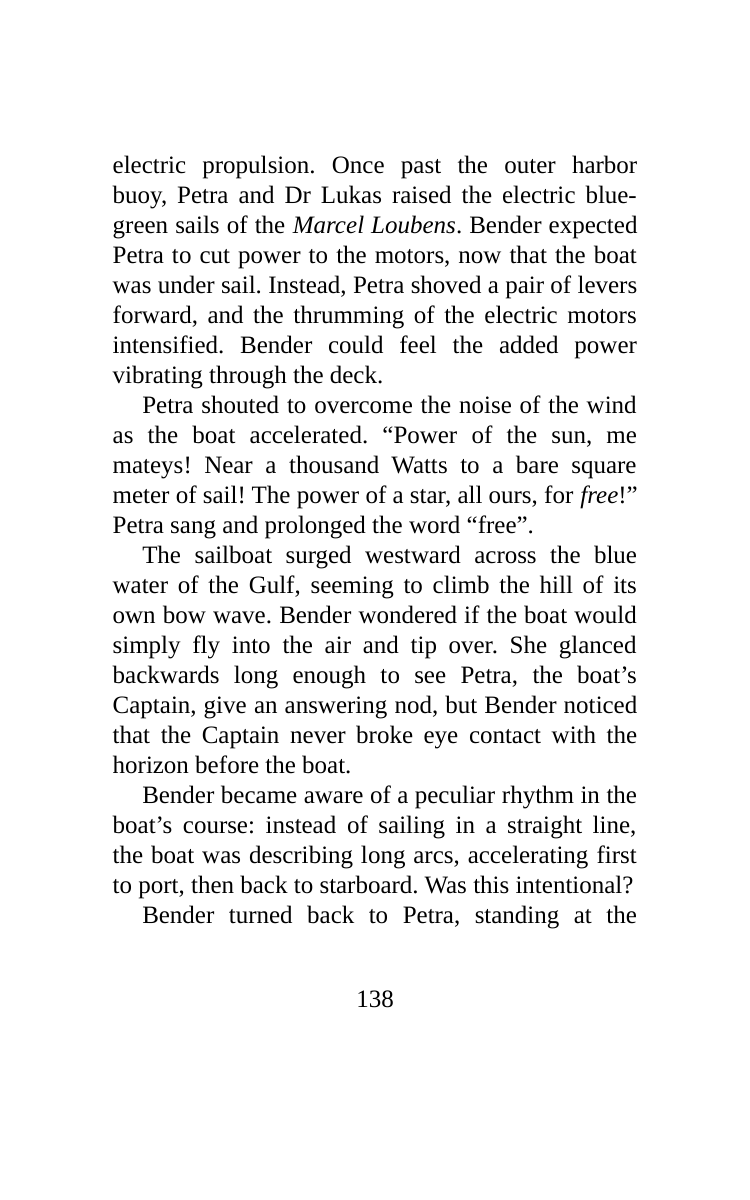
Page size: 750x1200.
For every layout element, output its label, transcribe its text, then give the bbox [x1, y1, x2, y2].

text Bender turned back to Petra, standing at the [112, 900, 637, 930]
text Petra shouted to overcome the noise of the wind as the boat accelerated. “Power of the sun, me mateys! Near a thousand Watts to a bare square meter of sail! The power of a star, all ours, for free!” Petra sang and prolonged the word “free”. [112, 390, 637, 540]
text Bender became aware of a peculiar rhythm in the boat’s course: instead of sailing in a straight line, the boat was describing long arcs, accelerating first to port, then back to starboard. Was this intentional? [112, 780, 637, 900]
text The sailboat surged westward across the blue water of the Gulf, seeming to climb the hill of its own bow wave. Bender wondered if the boat would simply fly into the air and tip over. She glanced backwards long enough to see Petra, the boat’s Captain, give an answering nod, but Bender noticed that the Captain never broke eye contact with the horizon before the boat. [112, 540, 637, 780]
text electric propulsion. Once past the outer harbor buoy, Petra and Dr Lukas raised the electric blue-green sails of the Marcel Loubens. Bender expected Petra to cut power to the motors, now that the boat was under sail. Instead, Petra shoved a pair of levers forward, and the thrumming of the electric motors intensified. Bender could feel the added power vibrating through the deck. [112, 150, 637, 390]
